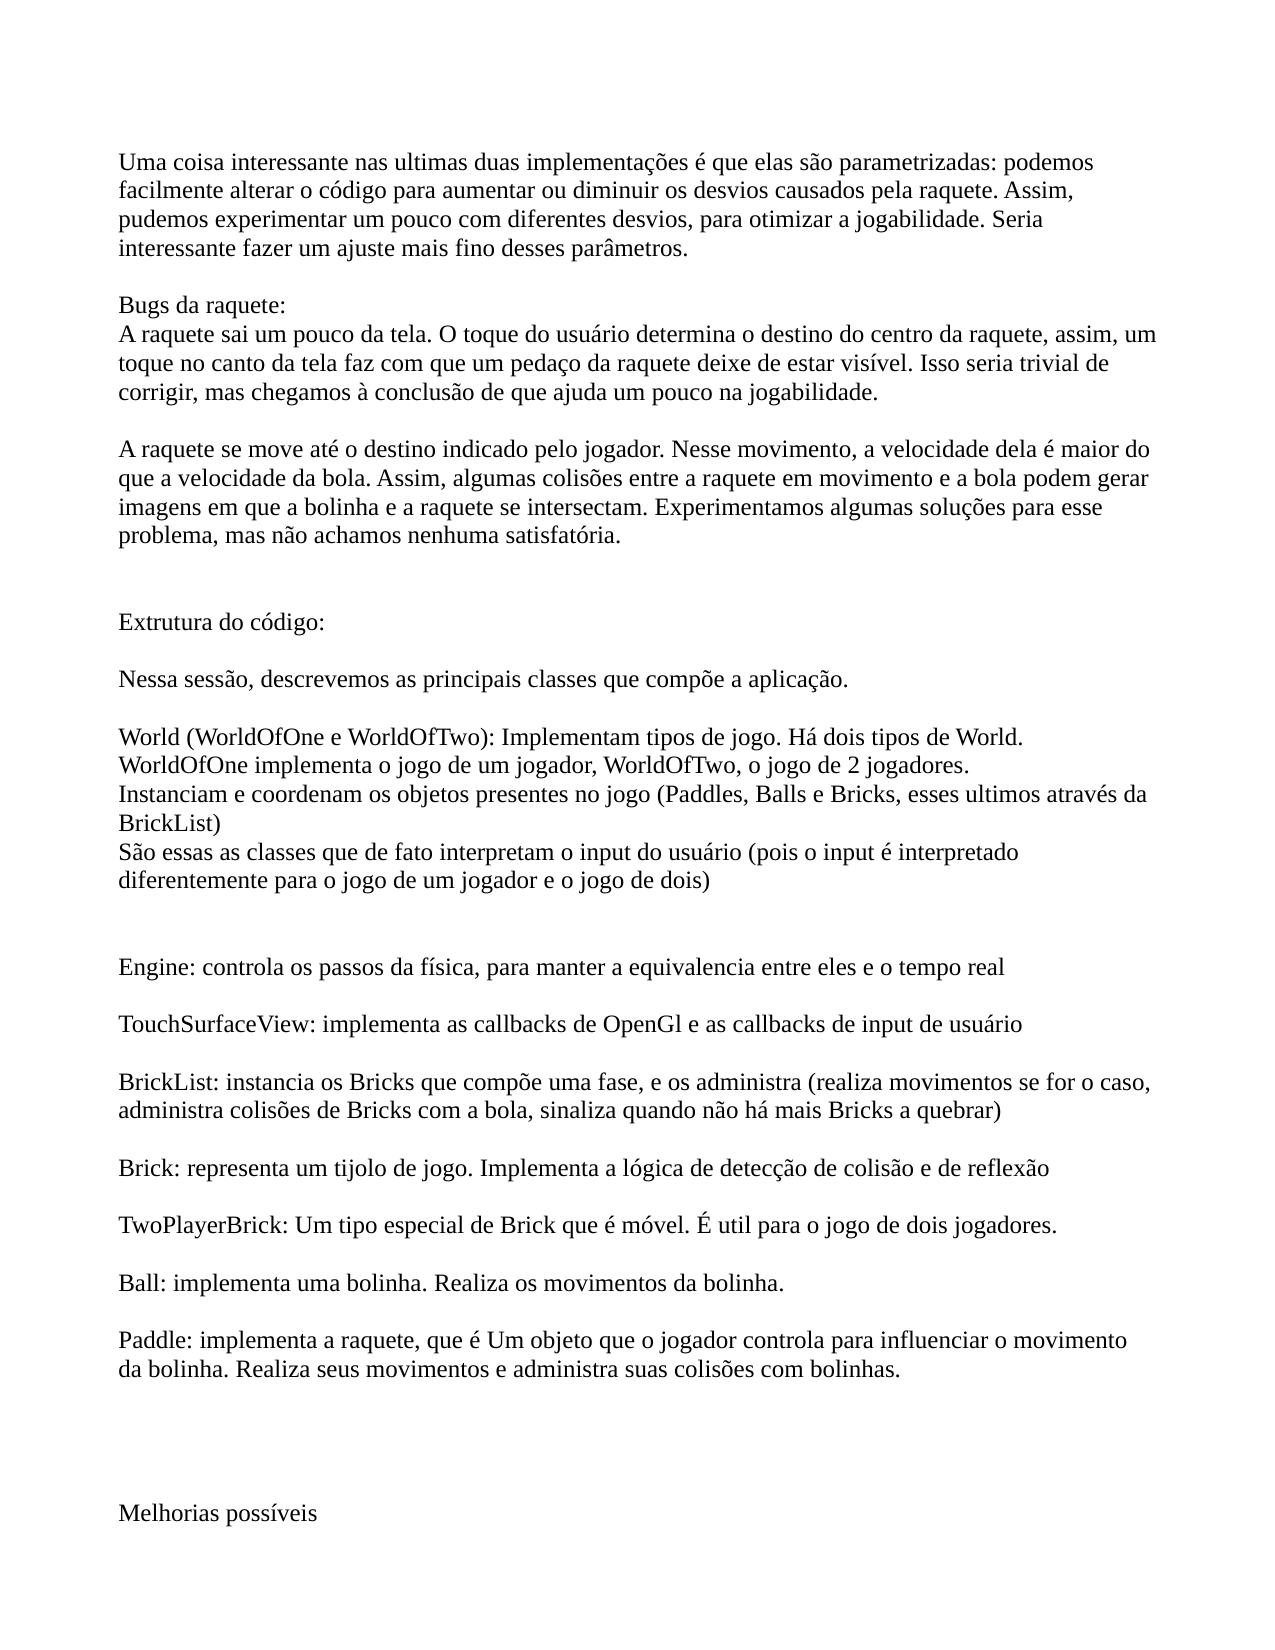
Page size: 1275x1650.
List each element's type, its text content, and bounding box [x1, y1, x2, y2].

text TouchSurfaceView: implementa as callbacks de OpenGl e as callbacks de input de usuário [118, 1009, 1157, 1038]
text World (WorldOfOne e WorldOfTwo): Implementam tipos de jogo. Há dois tipos de World. WorldOfOne implementa o jogo de um jogador, WorldOfTwo, o jogo de 2 jogadores. [118, 722, 1157, 779]
text Uma coisa interessante nas ultimas duas implementações é que elas são parametrizadas: podemos facilmente alterar o código para aumentar ou diminuir os desvios causados pela raquete. Assim, pudemos experimentar um pouco com diferentes desvios, para otimizar a jogabilidade. Seria interessante fazer um ajuste mais fino desses parâmetros. [118, 147, 1157, 262]
text Ball: implementa uma bolinha. Realiza os movimentos da bolinha. [118, 1268, 1157, 1297]
text Engine: controla os passos da física, para manter a equivalencia entre eles e o tempo real [118, 952, 1157, 981]
text Brick: representa um tijolo de jogo. Implementa a lógica de detecção de colisão e de reflexão [118, 1153, 1157, 1182]
text São essas as classes que de fato interpretam o input do usuário (pois o input é interpretado diferentemente para o jogo de um jogador e o jogo de dois) [118, 837, 1157, 894]
text Paddle: implementa a raquete, que é Um objeto que o jogador controla para influenciar o movimento da bolinha. Realiza seus movimentos e administra suas colisões com bolinhas. [118, 1326, 1157, 1383]
text BrickList: instancia os Bricks que compõe uma fase, e os administra (realiza movimentos se for o caso, administra colisões de Bricks com a bola, sinaliza quando não há mais Bricks a quebrar) [118, 1067, 1157, 1124]
text Nessa sessão, descrevemos as principais classes que compõe a aplicação. [118, 664, 1157, 693]
text A raquete sai um pouco da tela. O toque do usuário determina o destino do centro da raquete, assim, um toque no canto da tela faz com que um pedaço da raquete deixe de estar visível. Isso seria trivial de corrigir, mas chegamos à conclusão de que ajuda um pouco na jogabilidade. [118, 319, 1157, 406]
text TwoPlayerBrick: Um tipo especial de Brick que é móvel. É util para o jogo de dois jogadores. [118, 1211, 1157, 1239]
text Melhorias possíveis [118, 1498, 1157, 1527]
text Bugs da raquete: [118, 291, 1157, 319]
text A raquete se move até o destino indicado pelo jogador. Nesse movimento, a velocidade dela é maior do que a velocidade da bola. Assim, algumas colisões entre a raquete em movimento e a bola podem gerar imagens em que a bolinha e a raquete se intersectam. Experimentamos algumas soluções para esse problema, mas não achamos nenhuma satisfatória. [118, 434, 1157, 549]
text Extrutura do código: [118, 607, 1157, 636]
text Instanciam e coordenam os objetos presentes no jogo (Paddles, Balls e Bricks, esses ultimos através da BrickList) [118, 779, 1157, 837]
